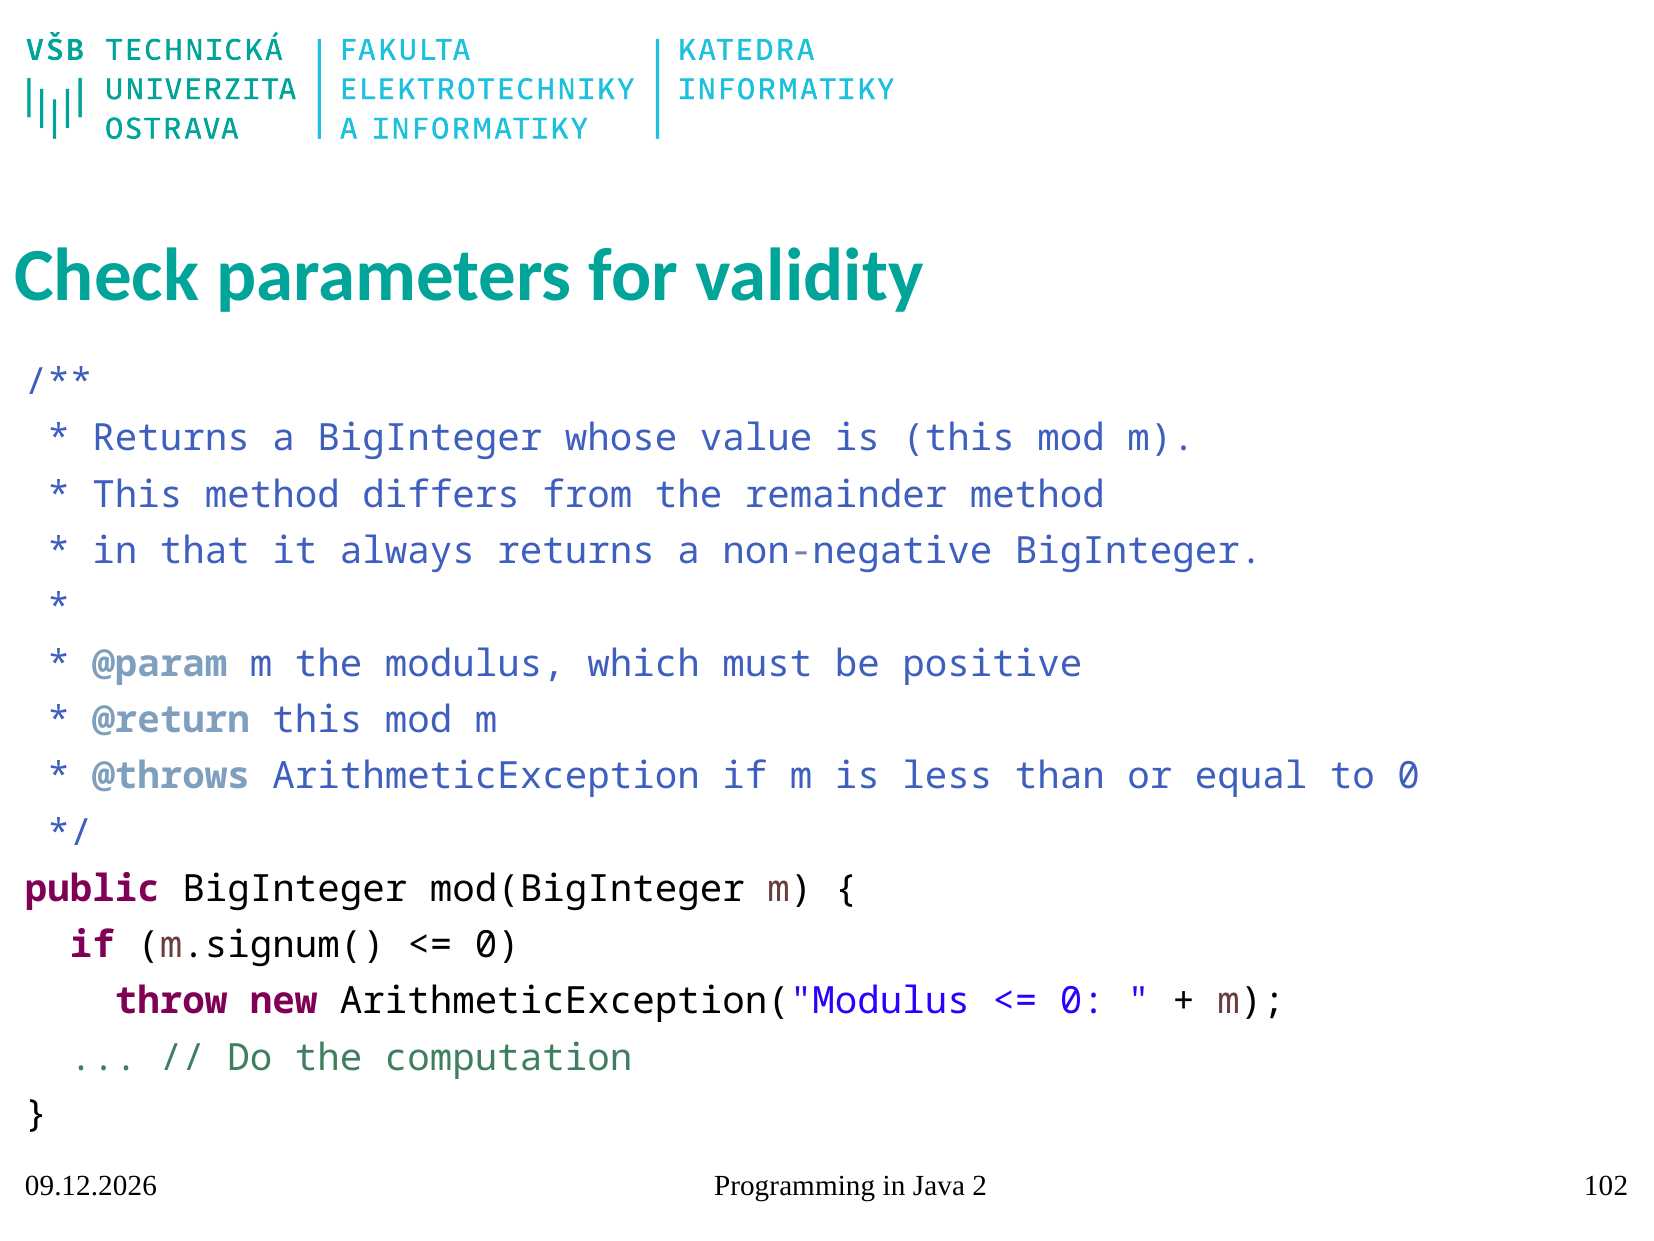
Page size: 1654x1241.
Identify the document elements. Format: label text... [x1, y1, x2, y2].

title Check parameters for validity [14, 165, 1619, 319]
list /** * Returns a BigInteger whose value is (this mod m). * This method differs from the remainder method * in that it always returns a non-negative BigInteger. * * @param m the modulus, which must be positive * @return this mod m * @throws ArithmeticException if m is less than or equal to 0 */ public BigInteger mod(BigInteger m) { if (m.signum() <= 0) throw new ArithmeticException("Modulus <= 0: " + m); ... // Do the computation } [24, 354, 1629, 1146]
picture [26, 31, 894, 139]
